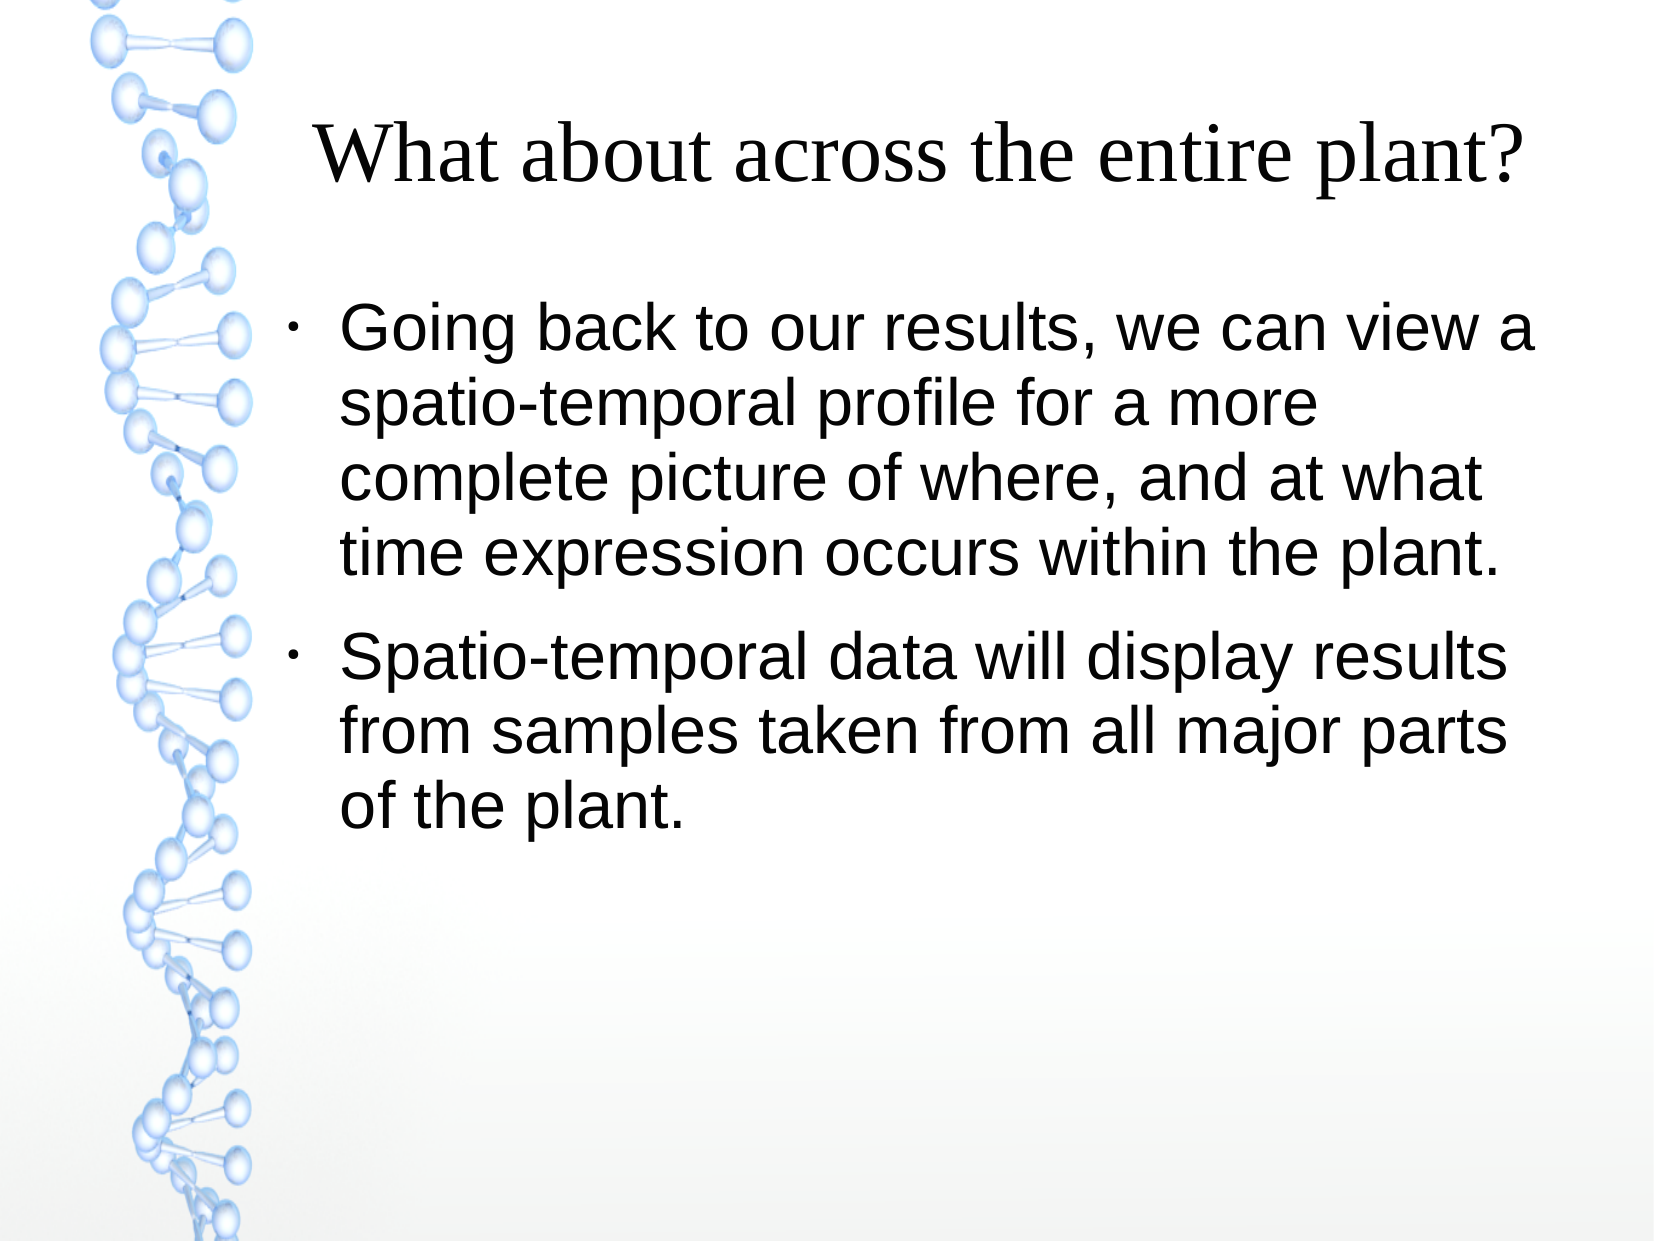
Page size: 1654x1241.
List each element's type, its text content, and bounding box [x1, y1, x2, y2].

list Going back to our results, we can view a spatio-temporal profile for a more complete picture of where, and at what time expression occurs within the plant. Spatio-temporal data will display results from samples taken from all major parts of the plant. [269, 290, 1538, 1010]
picture [0, 0, 1654, 1241]
title What about across the entire plant? [269, 49, 1571, 257]
